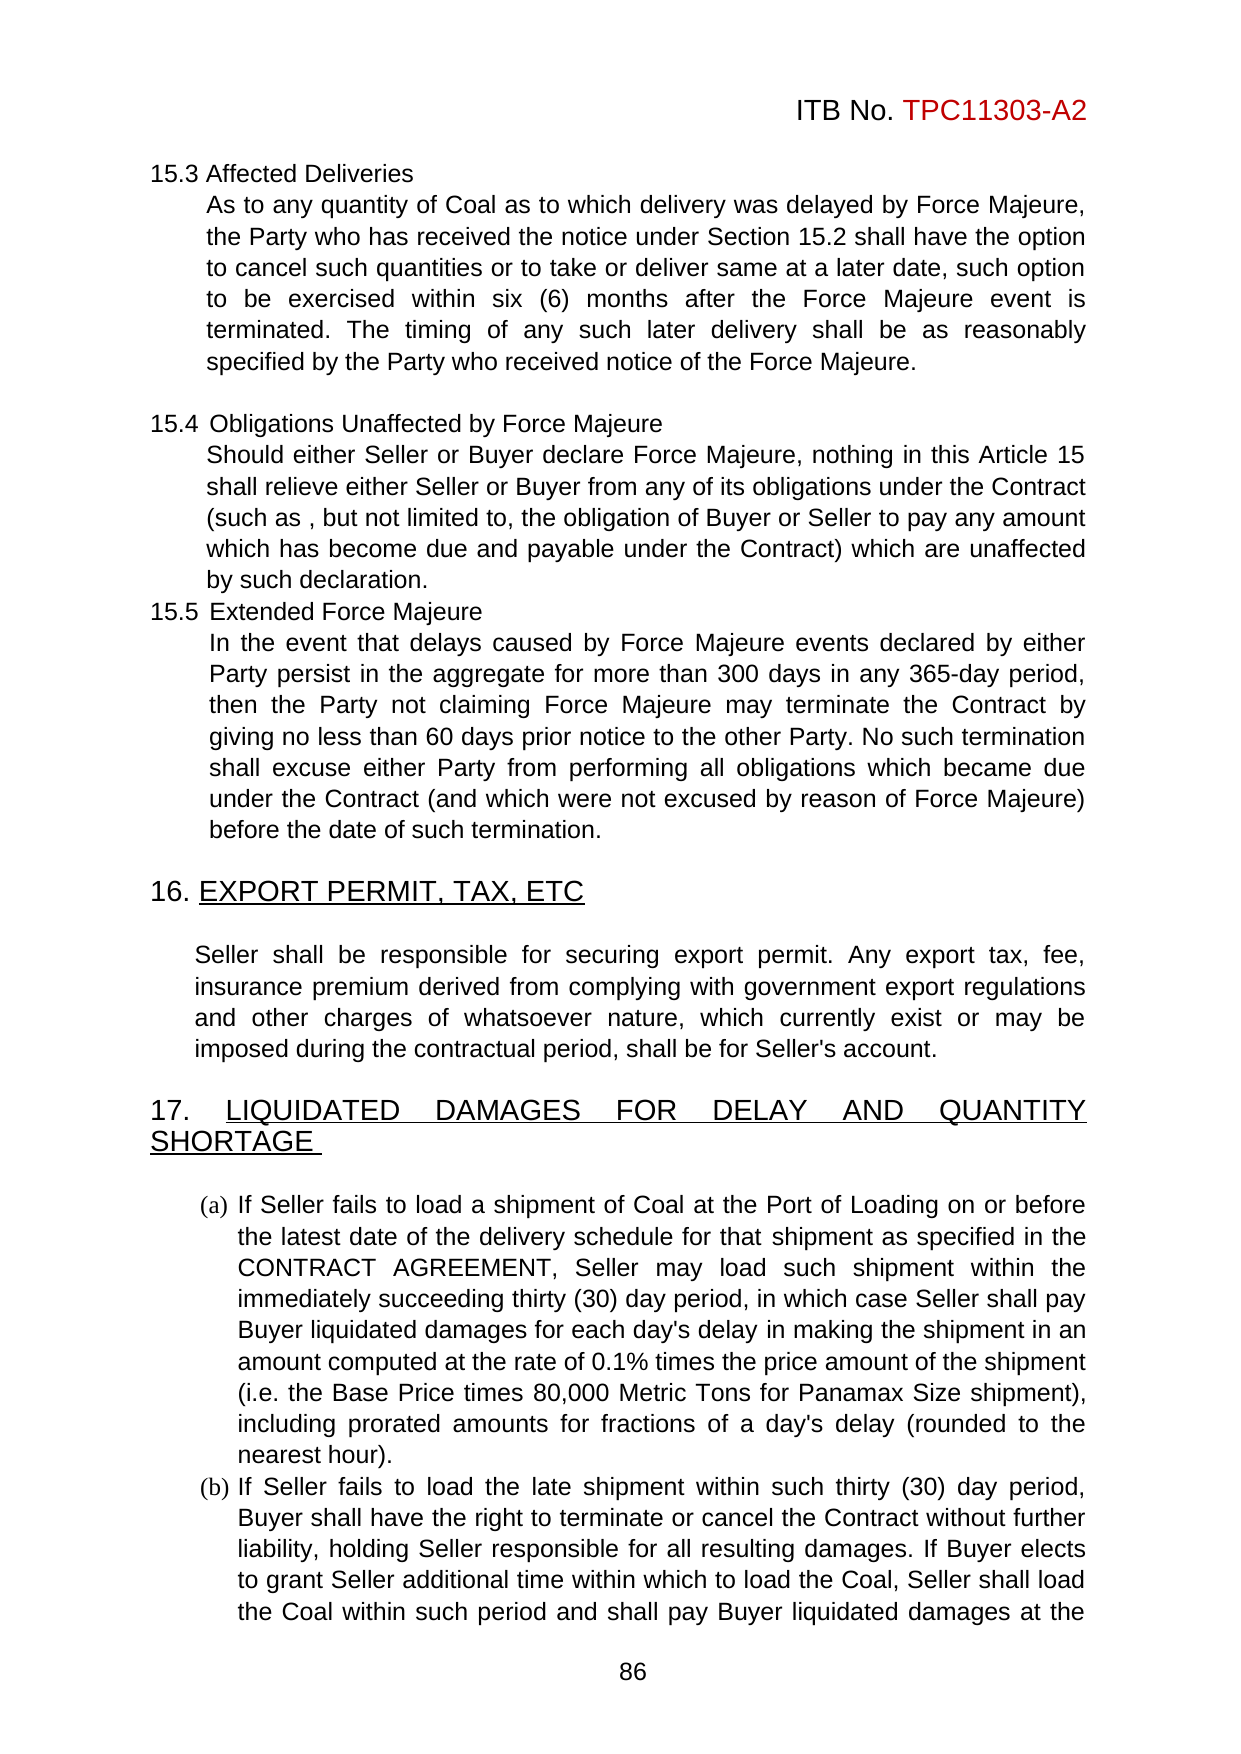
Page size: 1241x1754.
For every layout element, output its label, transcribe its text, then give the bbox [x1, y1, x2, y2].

text Seller shall be responsible for securing export permit. Any export tax, fee, insurance premium derived from complying with government export regulations and other charges of whatsoever nature, which currently exist or may be imposed during the contractual period, shall be for Seller's account. [194, 939, 1087, 1064]
text 15.5 Extended Force Majeure [150, 595, 1087, 626]
text As to any quantity of Coal as to which delivery was delayed by Force Majeure, the Party who has received the notice under Section 15.2 shall have the option to cancel such quantities or to take or deliver same at a later date, such option to be exercised within six (6) months after the Force Majeure event is terminated. The timing of any such later delivery shall be as reasonably specified by the Party who received notice of the Force Majeure. [206, 189, 1087, 376]
list If Seller fails to load the late shipment within such thirty (30) day period, Buyer shall have the right to terminate or cancel the Contract without further liability, holding Seller responsible for all resulting damages. If Buyer elects to grant Seller additional time within which to load the Coal, Seller shall load the Coal within such period and shall pay Buyer liquidated damages at the [200, 1470, 1087, 1626]
list If Seller fails to load a shipment of Coal at the Port of Loading on or before the latest date of the delivery schedule for that shipment as specified in the CONTRACT AGREEMENT, Seller may load such shipment within the immediately succeeding thirty (30) day period, in which case Seller shall pay Buyer liquidated damages for each day's delay in making the shipment in an amount computed at the rate of 0.1% times the price amount of the shipment (i.e. the Base Price times 80,000 Metric Tons for Panamax Size shipment), including prorated amounts for fractions of a day's delay (rounded to the nearest hour). [200, 1189, 1087, 1470]
text 15.3 Affected Deliveries [150, 157, 1087, 189]
text In the event that delays caused by Force Majeure events declared by either Party persist in the aggregate for more than 300 days in any 365-day period, then the Party not claiming Force Majeure may terminate the Contract by giving no less than 60 days prior notice to the other Party. No such termination shall excuse either Party from performing all obligations which became due under the Contract (and which were not excused by reason of Force Majeure) before the date of such termination. [209, 626, 1087, 845]
text 17. LIQUIDATED DAMAGES FOR DELAY AND QUANTITY SHORTAGE [150, 1095, 1087, 1157]
text 16. EXPORT PERMIT, TAX, ETC [150, 876, 1087, 907]
text Should either Seller or Buyer declare Force Majeure, nothing in this Article 15 shall relieve either Seller or Buyer from any of its obligations under the Contract (such as , but not limited to, the obligation of Buyer or Seller to pay any amount which has become due and payable under the Contract) which are unaffected by such declaration. [206, 439, 1087, 595]
text 15.4 Obligations Unaffected by Force Majeure [150, 407, 1087, 439]
